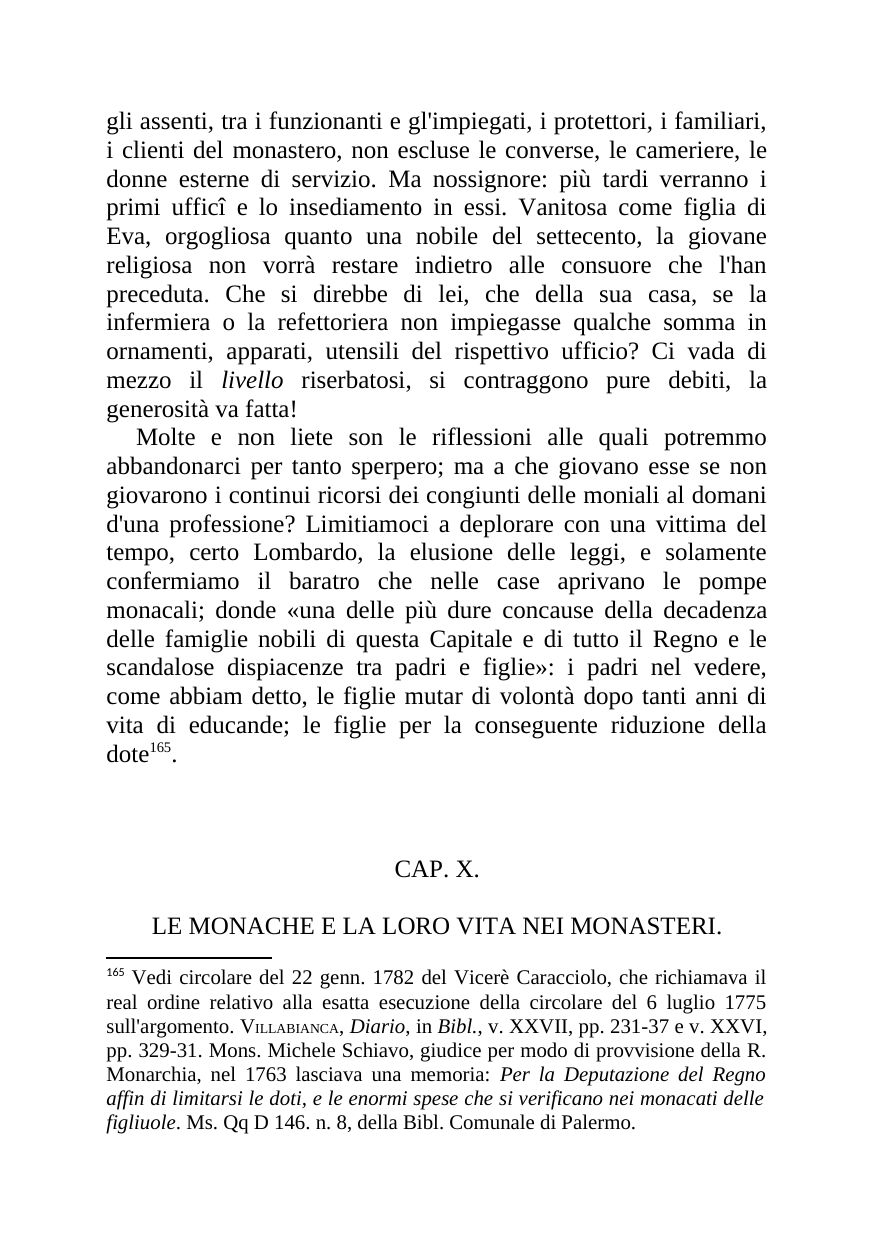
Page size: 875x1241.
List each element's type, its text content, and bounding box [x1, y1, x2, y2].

text Vedi circolare del 22 genn. 1782 del Vicerè Caracciolo, che richiamava il real ordine relativo alla esatta esecuzione della circolare del 6 luglio 1775 sull'argomento. Villabianca, Diario, in Bibl., v. XXVII, pp. 231-37 e v. XXVI, pp. 329-31. Mons. Michele Schiavo, giudice per modo di provvisione della R. Monarchia, nel 1763 lasciava una memoria: Per la Deputazione del Regno affin di limitarsi le doti, e le enormi spese che si verificano nei monacati delle figliuole. Ms. Qq D 146. n. 8, della Bibl. Comunale di Palermo. [106, 964, 768, 1134]
text gli assenti, tra i funzionanti e gl'impiegati, i protettori, i familiari, i clienti del monastero, non escluse le converse, le cameriere, le donne esterne di servizio. Ma nossignore: più tardi verranno i primi ufficî e lo insediamento in essi. Vanitosa come figlia di Eva, orgogliosa quanto una nobile del settecento, la giovane religiosa non vorrà restare indietro alle consuore che l'han preceduta. Che si direbbe di lei, che della sua casa, se la infermiera o la refettoriera non impiegasse qualche somma in ornamenti, apparati, utensili del rispettivo ufficio? Ci vada di mezzo il livello riserbatosi, si contraggono pure debiti, la generosità va fatta! [106, 106, 768, 422]
text Molte e non liete son le riflessioni alle quali potremmo abbandonarci per tanto sperpero; ma a che giovano esse se non giovarono i continui ricorsi dei congiunti delle moniali al domani d'una professione? Limitiamoci a deplorare con una vittima del tempo, certo Lombardo, la elusione delle leggi, e solamente confermiamo il baratro che nelle case aprivano le pompe monacali; donde «una delle più dure concause della decadenza delle famiglie nobili di questa Capitale e di tutto il Regno e le scandalose dispiacenze tra padri e figlie»: i padri nel vedere, come abbiam detto, le figlie mutar di volontà dopo tanti anni di vita di educande; le figlie per la conseguente riduzione della dote. [106, 422, 768, 767]
text CAP. X. [106, 854, 768, 882]
text LE MONACHE E LA LORO VITA NEI MONASTERI. [106, 911, 768, 940]
